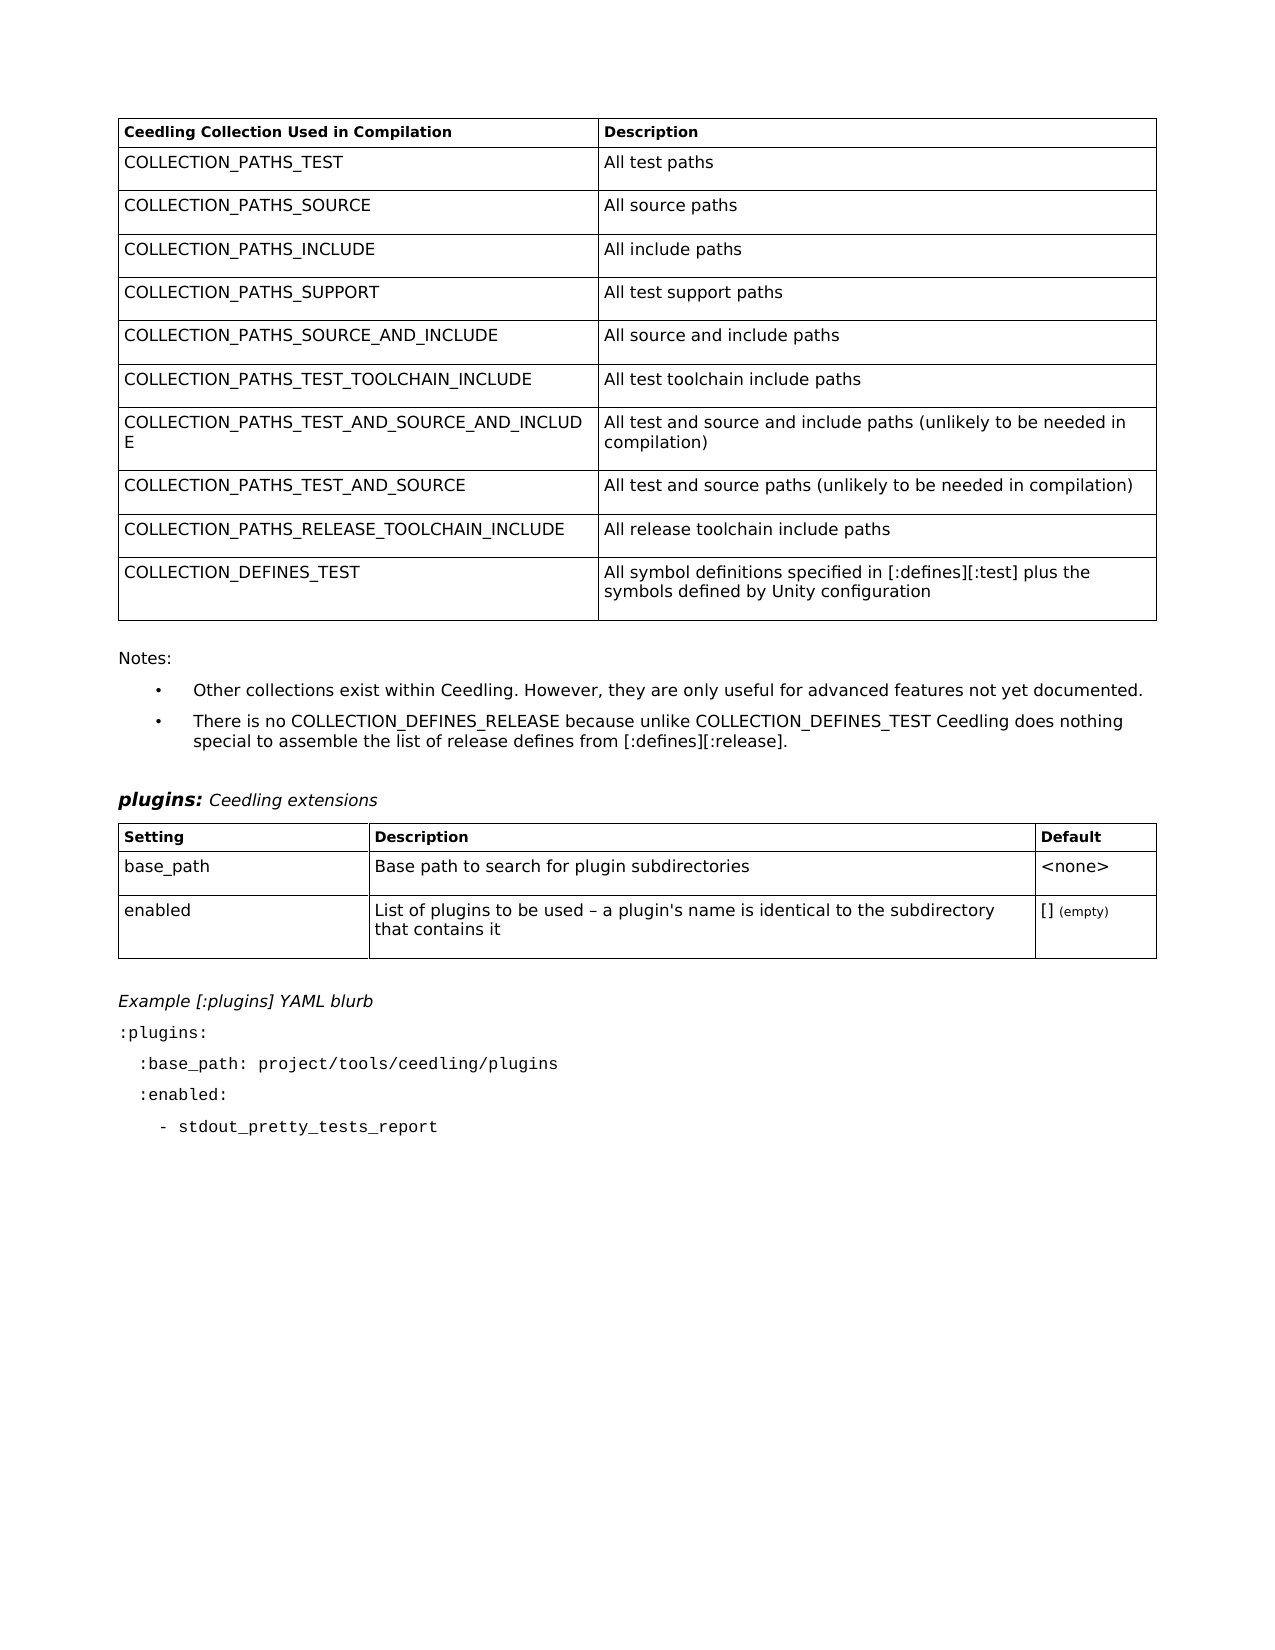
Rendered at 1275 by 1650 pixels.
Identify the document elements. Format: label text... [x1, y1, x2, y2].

table_cell COLLECTION_PATHS_TEST_AND_SOURCE_AND_INCLUDE [119, 408, 598, 470]
text :enabled: [118, 1087, 1157, 1106]
table_cell base_path [119, 852, 368, 895]
table_cell COLLECTION_PATHS_RELEASE_TOOLCHAIN_INCLUDE [119, 515, 598, 557]
table_header Ceedling Collection Used in Compilation [119, 119, 598, 147]
table_cell enabled [119, 896, 368, 958]
table_cell All symbol definitions specified in [:defines][:test] plus the symbols defined by Unity configuration [599, 558, 1156, 620]
table_cell All test and source and include paths (unlikely to be needed in compilation) [599, 408, 1156, 470]
table_cell COLLECTION_PATHS_SUPPORT [119, 278, 598, 320]
table_cell All test paths [599, 148, 1156, 190]
table_cell All test and source paths (unlikely to be needed in compilation) [599, 471, 1156, 514]
table_header Description [370, 824, 1035, 851]
table_cell All source paths [599, 191, 1156, 234]
table_cell All test toolchain include paths [599, 365, 1156, 407]
table_cell COLLECTION_PATHS_INCLUDE [119, 235, 598, 277]
table_cell All test support paths [599, 278, 1156, 320]
table_cell All include paths [599, 235, 1156, 277]
text - stdout_pretty_tests_report [118, 1118, 1157, 1137]
table_cell COLLECTION_PATHS_SOURCE_AND_INCLUDE [119, 321, 598, 364]
table_cell All source and include paths [599, 321, 1156, 364]
text :base_path: project/tools/ceedling/plugins [118, 1056, 1157, 1074]
table_header Default [1036, 824, 1156, 851]
table_cell <none> [1036, 852, 1156, 895]
text Example [:plugins] YAML blurb [118, 992, 1157, 1012]
table_cell COLLECTION_PATHS_TEST_AND_SOURCE [119, 471, 598, 514]
table_cell COLLECTION_DEFINES_TEST [119, 558, 598, 620]
list Other collections exist within Ceedling. However, they are only useful for advanced features not yet documented. [156, 681, 1157, 700]
text Notes: [118, 649, 1157, 668]
table_cell All release toolchain include paths [599, 515, 1156, 557]
table_cell COLLECTION_PATHS_SOURCE [119, 191, 598, 234]
text :plugins: [118, 1024, 1157, 1043]
table_cell List of plugins to be used – a plugin's name is identical to the subdirectory that contains it [370, 896, 1035, 958]
table_cell COLLECTION_PATHS_TEST [119, 148, 598, 190]
table_cell COLLECTION_PATHS_TEST_TOOLCHAIN_INCLUDE [119, 365, 598, 407]
list There is no COLLECTION_DEFINES_RELEASE because unlike COLLECTION_DEFINES_TEST Ceedling does nothing special to assemble the list of release defines from [:defines][:release]. [156, 712, 1157, 751]
table_cell [] (empty) [1036, 896, 1156, 958]
table_cell Base path to search for plugin subdirectories [370, 852, 1035, 895]
subtitle plugins: Ceedling extensions [118, 789, 1157, 811]
table_header Setting [119, 824, 368, 851]
table_header Description [599, 119, 1156, 147]
